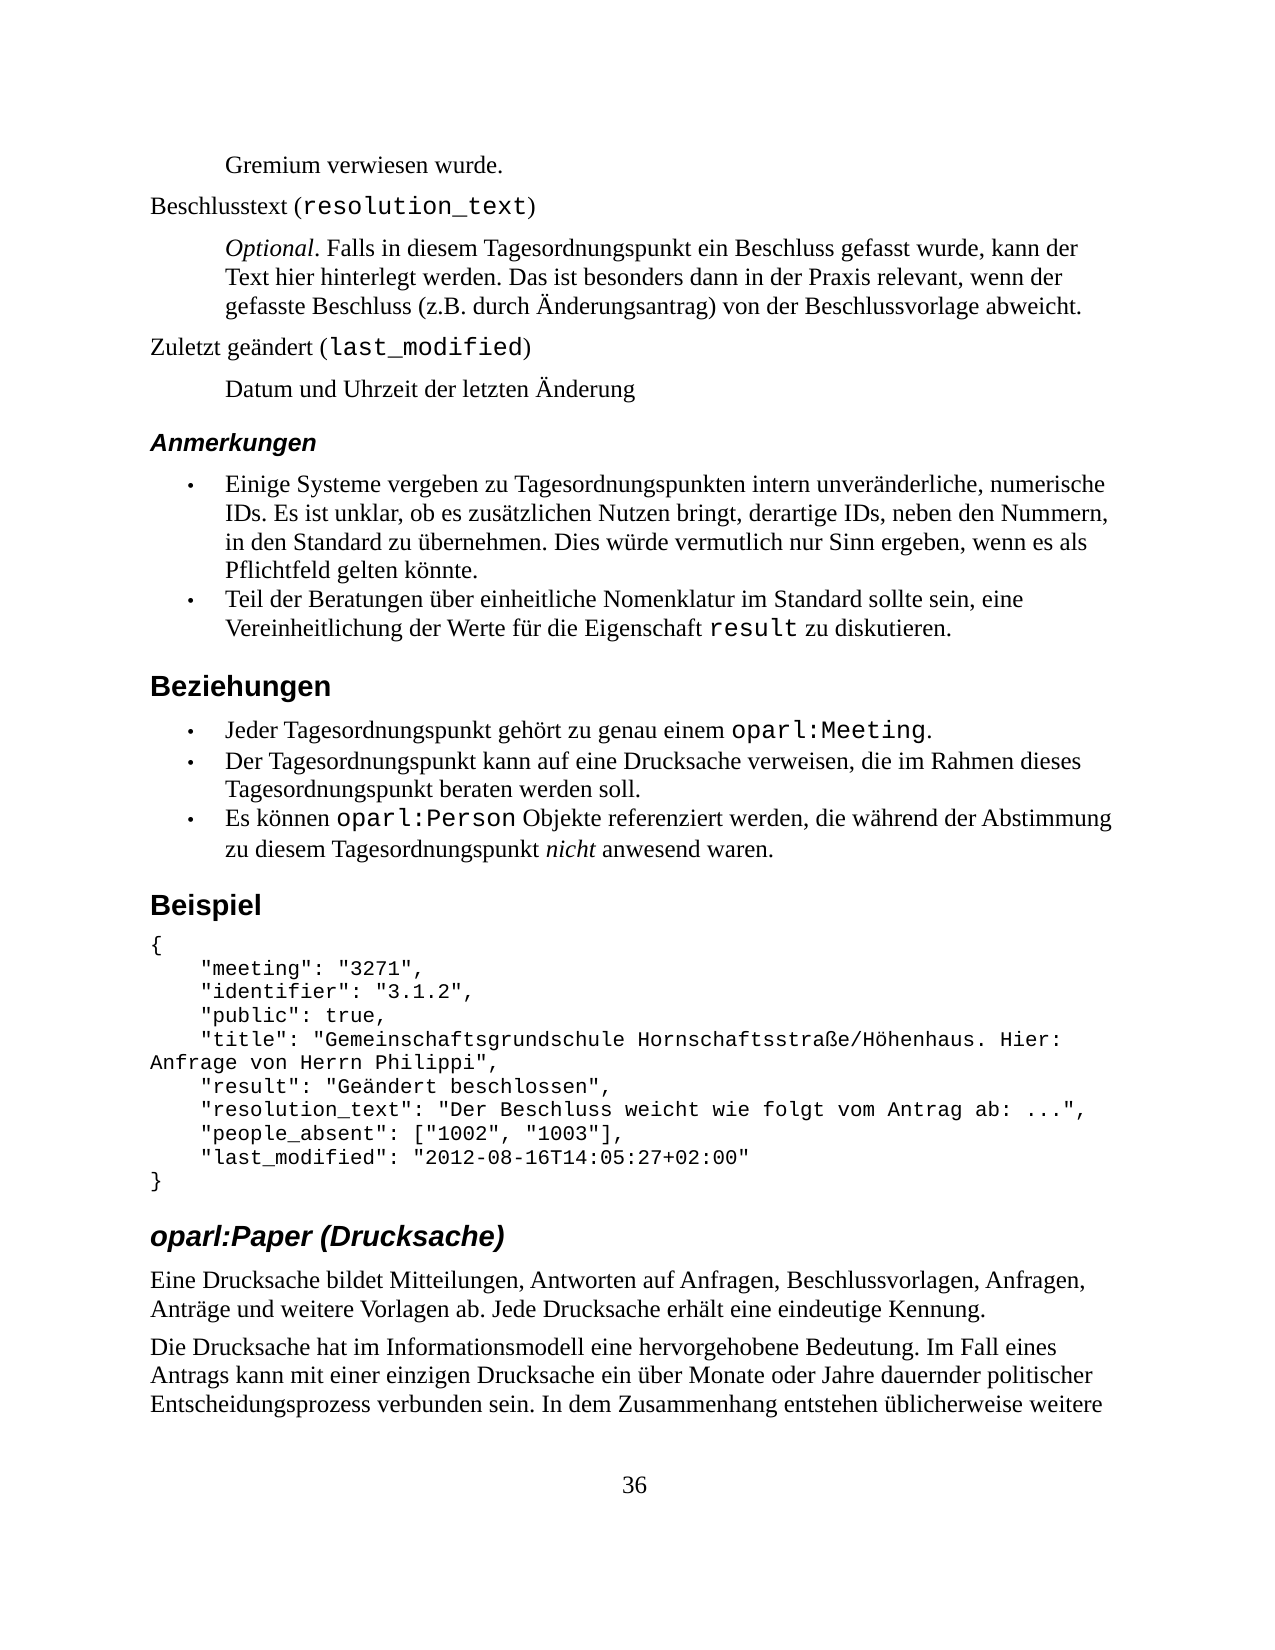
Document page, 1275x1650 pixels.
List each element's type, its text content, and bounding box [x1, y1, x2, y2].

list Jeder Tagesordnungspunkt gehört zu genau einem oparl:Meeting. [187, 715, 1125, 746]
text } [150, 1170, 1125, 1194]
text Beschlusstext (resolution_text) [150, 191, 1125, 222]
text "public": true, [150, 1005, 1125, 1028]
subtitle Beispiel [150, 888, 1125, 921]
list Teil der Beratungen über einheitliche Nomenklatur im Standard sollte sein, eine Vereinheitlichung der Werte für die Eigenschaft result zu diskutieren. [187, 584, 1125, 644]
text Datum und Uhrzeit der letzten Änderung [225, 374, 1125, 403]
text Zuletzt geändert (last_modified) [150, 332, 1125, 363]
subtitle oparl:Paper (Drucksache) [150, 1219, 1125, 1253]
text "identifier": "3.1.2", [150, 981, 1125, 1005]
text Eine Drucksache bildet Mitteilungen, Antworten auf Anfragen, Beschlussvorlagen, Anfragen, Anträge und weitere Vorlagen ab. Jede Drucksache erhält eine eindeutige Kennung. [150, 1265, 1125, 1323]
text "last_modified": "2012-08-16T14:05:27+02:00" [150, 1147, 1125, 1170]
text "result": "Geändert beschlossen", [150, 1076, 1125, 1099]
text "resolution_text": "Der Beschluss weicht wie folgt vom Antrag ab: ...", [150, 1099, 1125, 1123]
text "title": "Gemeinschaftsgrundschule Hornschaftsstraße/Höhenhaus. Hier: Anfrage von Herrn Philippi", [150, 1028, 1125, 1076]
text Optional. Falls in diesem Tagesordnungspunkt ein Beschluss gefasst wurde, kann der Text hier hinterlegt werden. Das ist besonders dann in der Praxis relevant, wenn der gefasste Beschluss (z.B. durch Änderungsantrag) von der Beschlussvorlage abweicht. [225, 233, 1125, 320]
text { [150, 934, 1125, 958]
list Es können oparl:Person Objekte referenziert werden, die während der Abstimmung zu diesem Tagesordnungspunkt nicht anwesend waren. [187, 803, 1125, 863]
text "meeting": "3271", [150, 958, 1125, 981]
text Die Drucksache hat im Informationsmodell eine hervorgehobene Bedeutung. Im Fall eines Antrags kann mit einer einzigen Drucksache ein über Monate oder Jahre dauernder politischer Entscheidungsprozess verbunden sein. In dem Zusammenhang entstehen üblicherweise weitere [150, 1332, 1125, 1418]
text Gremium verwiesen wurde. [225, 150, 1125, 179]
text "people_absent": ["1002", "1003"], [150, 1123, 1125, 1147]
subtitle Anmerkungen [150, 428, 1125, 457]
list Einige Systeme vergeben zu Tagesordnungspunkten intern unveränderliche, numerische IDs. Es ist unklar, ob es zusätzlichen Nutzen bringt, derartige IDs, neben den Nummern, in den Standard zu übernehmen. Dies würde vermutlich nur Sinn ergeben, wenn es als Pflichtfeld gelten könnte. [187, 469, 1125, 584]
subtitle Beziehungen [150, 669, 1125, 702]
list Der Tagesordnungspunkt kann auf eine Drucksache verweisen, die im Rahmen dieses Tagesordnungspunkt beraten werden soll. [187, 746, 1125, 803]
